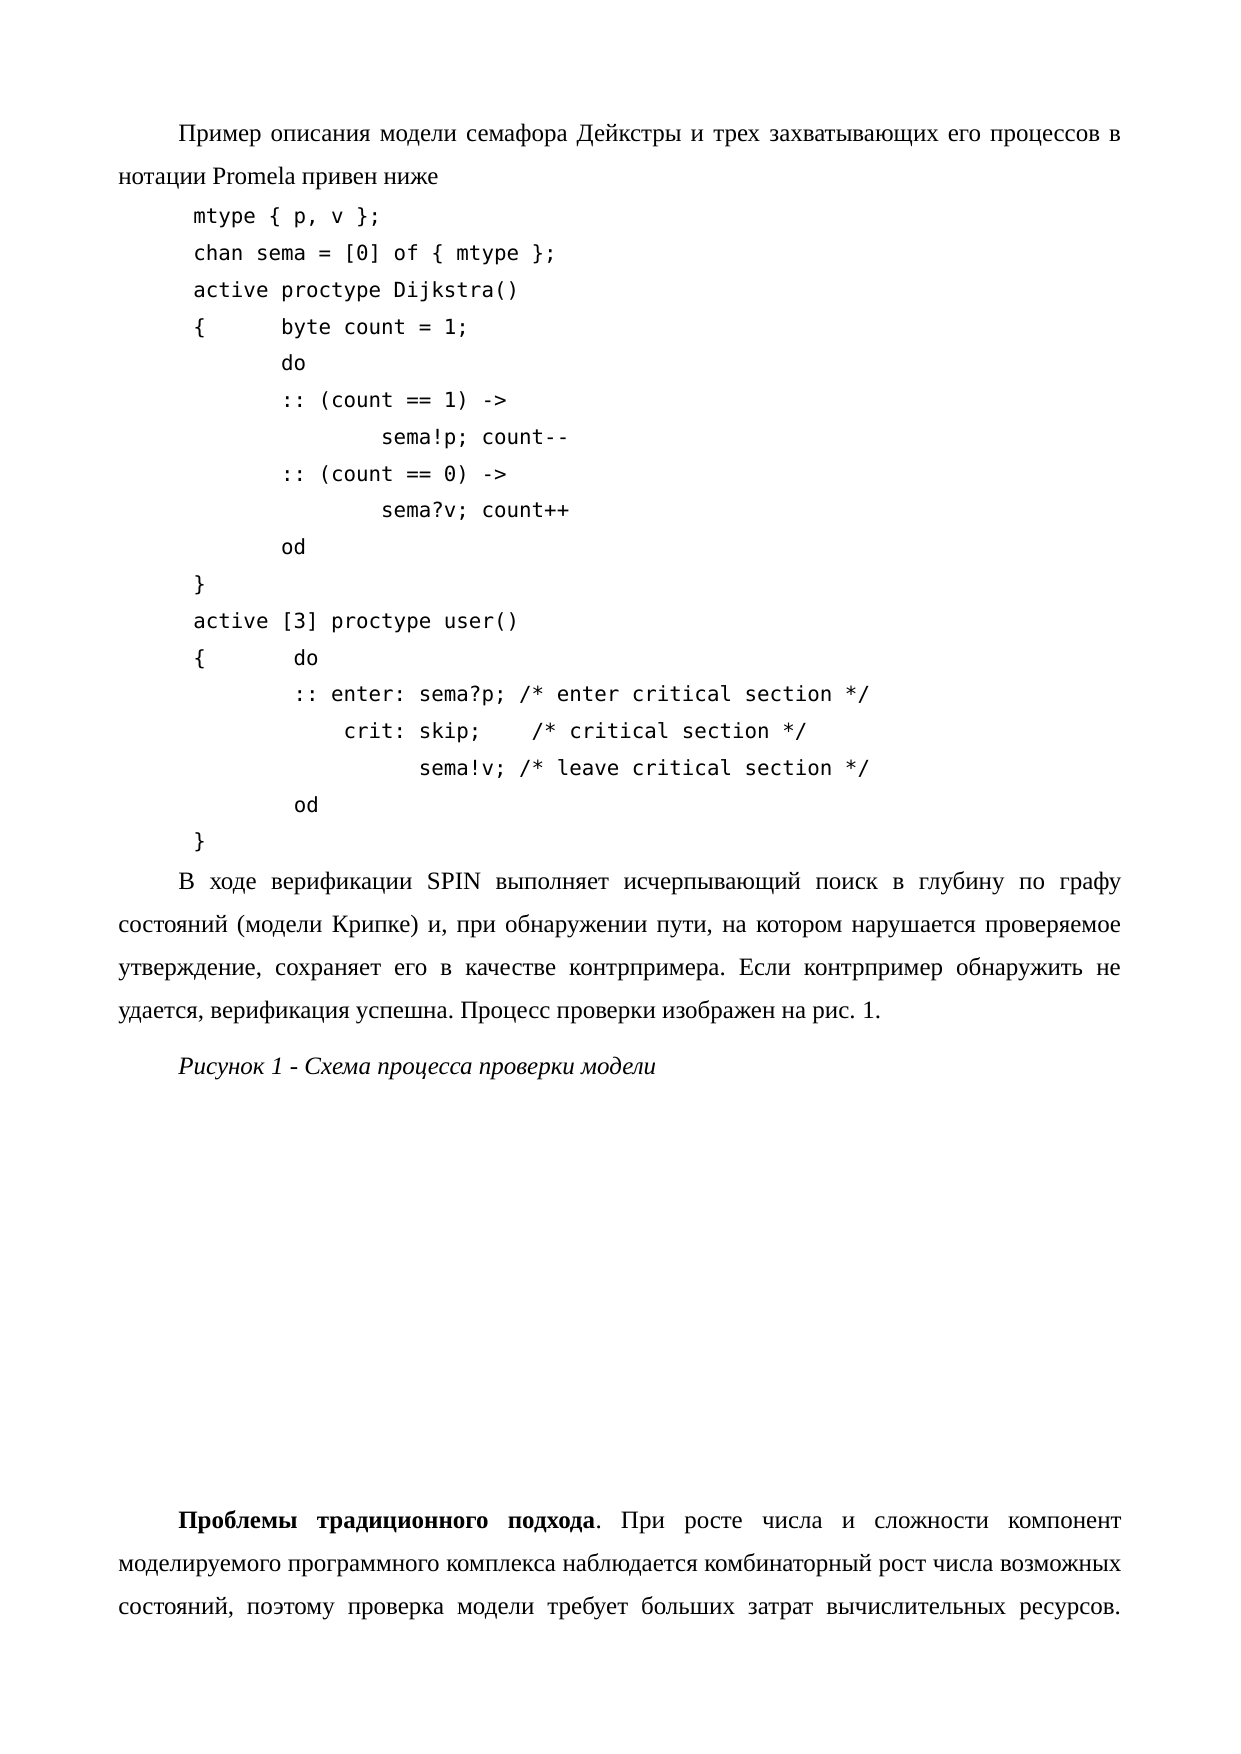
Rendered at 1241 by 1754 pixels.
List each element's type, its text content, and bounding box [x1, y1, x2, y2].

text Проблемы традиционного подхода. При росте числа и сложности компонент моделируемого программного комплекса наблюдается комбинаторный рост числа возможных состояний, поэтому проверка модели требует больших затрат вычислительных ресурсов. [118, 1505, 1122, 1620]
text } [118, 829, 1122, 854]
text } [118, 572, 1122, 596]
text sema!p; count-- [118, 425, 1122, 449]
text od [118, 793, 1122, 817]
text od [118, 535, 1122, 559]
text Пример описания модели семафора Дейкстры и трех захватывающих его процессов в нотации Promela привен ниже [118, 118, 1122, 190]
text :: (count == 0) -> [118, 462, 1122, 486]
text chan sema = [0] of { mtype }; [118, 241, 1122, 265]
text do [118, 351, 1122, 376]
text :: (count == 1) -> [118, 388, 1122, 412]
text sema?v; count++ [118, 498, 1122, 523]
text В ходе верификации SPIN выполняет исчерпывающий поиск в глубину по графу состояний (модели Крипке) и, при обнаружении пути, на котором нарушается проверяемое утверждение, сохраняет его в качестве контрпримера. Если контрпример обнаружить не удается, верификация успешна. Процесс проверки изображен на рис. 1. [118, 866, 1122, 1024]
text mtype { p, v }; [118, 204, 1122, 229]
text :: enter: sema?p; /* enter critical section */ [118, 682, 1122, 707]
text active [3] proctype user() [118, 609, 1122, 633]
text sema!v; /* leave critical section */ [118, 756, 1122, 780]
text crit: skip; /* critical section */ [118, 719, 1122, 743]
text { byte count = 1; [118, 315, 1122, 339]
text active proctype Dijkstra() [118, 278, 1122, 302]
text Рисунок 1 - Схема процесса проверки модели [118, 1051, 1122, 1080]
text { do [118, 646, 1122, 670]
